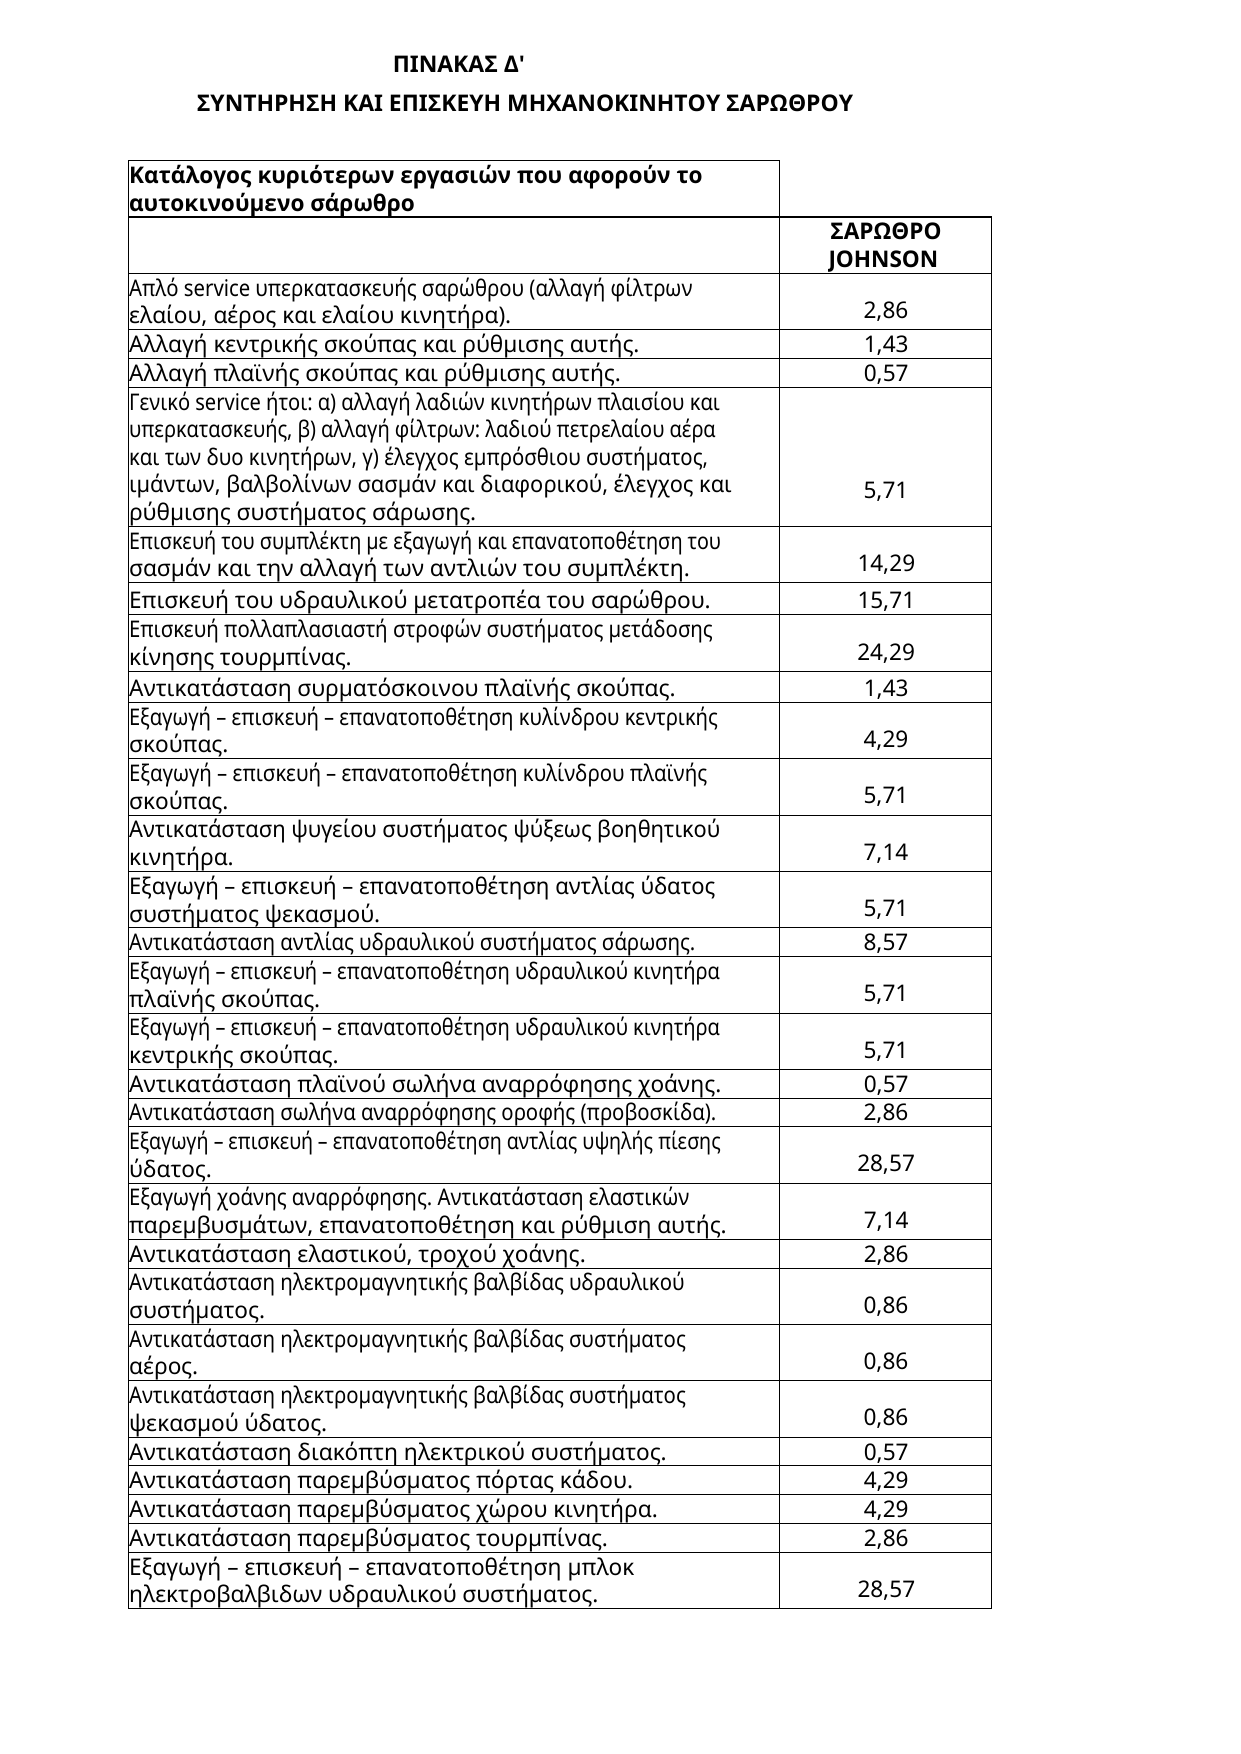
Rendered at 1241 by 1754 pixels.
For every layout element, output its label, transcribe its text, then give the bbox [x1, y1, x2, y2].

table_cell Εξαγωγή – επισκευή – επανατοποθέτηση αντλίας υψηλής πίεσης ύδατος. [129, 1127, 779, 1182]
table_cell Εξαγωγή – επισκευή – επανατοποθέτηση υδραυλικού κινητήρα κεντρικής σκούπας. [129, 1014, 779, 1069]
table_cell Εξαγωγή – επισκευή – επανατοποθέτηση µπλοκ ηλεκτροβαλβιδων υδραυλικού συστήµατος. [129, 1553, 779, 1608]
table_cell 7,14 [780, 816, 991, 871]
table_cell 0,57 [780, 1070, 991, 1097]
table_cell Αντικατάσταση διακόπτη ηλεκτρικού συστήµατος. [129, 1438, 779, 1465]
table_cell Εξαγωγή – επισκευή – επανατοποθέτηση κυλίνδρου πλαϊνής σκούπας. [129, 759, 779, 814]
table_header [780, 160, 992, 216]
table_cell 0,57 [780, 359, 991, 387]
table_cell Αντικατάσταση ψυγείου συστήµατος ψύξεως βοηθητικού κινητήρα. [129, 816, 779, 871]
table_cell 4,29 [780, 703, 991, 758]
table_cell Αντικατάσταση ηλεκτροµαγνητικής βαλβίδας συστήµατος ψεκασµού ύδατος. [129, 1381, 779, 1437]
table_cell 2,86 [780, 1240, 991, 1267]
table_cell 5,71 [780, 388, 991, 526]
table_cell 4,29 [780, 1495, 991, 1523]
table_cell 5,71 [780, 759, 991, 814]
table_cell Αντικατάσταση πλαϊνού σωλήνα αναρρόφησης χοάνης. [129, 1070, 779, 1097]
table_cell Αντικατάσταση παρεµβύσµατος χώρου κινητήρα. [129, 1495, 779, 1523]
table_cell Απλό service υπερκατασκευής σαρώθρου (αλλαγή φίλτρων ελαίου, αέρος και ελαίου κινητήρα). [129, 274, 779, 329]
table_cell Αντικατάσταση ηλεκτροµαγνητικής βαλβίδας συστήµατος αέρος. [129, 1325, 779, 1380]
table_cell 8,57 [780, 928, 991, 956]
table_cell Εξαγωγή χοάνης αναρρόφησης. Αντικατάσταση ελαστικών παρεµβυσµάτων, επανατοποθέτηση και ρύθµιση αυτής. [129, 1184, 779, 1239]
table_cell Εξαγωγή – επισκευή – επανατοποθέτηση υδραυλικού κινητήρα πλαϊνής σκούπας. [129, 957, 779, 1012]
table_cell Αντικατάσταση συρµατόσκοινου πλαϊνής σκούπας. [129, 672, 779, 702]
table_cell Εξαγωγή – επισκευή – επανατοποθέτηση κυλίνδρου κεντρικής σκούπας. [129, 703, 779, 758]
table_cell Αλλαγή κεντρικής σκούπας και ρύθµισης αυτής. [129, 330, 779, 358]
table_cell Αντικατάσταση παρεµβύσµατος πόρτας κάδου. [129, 1466, 779, 1494]
table_cell 5,71 [780, 1014, 991, 1069]
table_cell [129, 218, 779, 273]
table_cell 4,29 [780, 1466, 991, 1494]
table_cell 2,86 [780, 1099, 991, 1126]
table_cell 15,71 [780, 583, 991, 614]
table_cell 1,43 [780, 330, 991, 358]
table_cell 24,29 [780, 615, 991, 671]
table_cell 0,86 [780, 1325, 991, 1380]
table_cell Επισκευή του συµπλέκτη µε εξαγωγή και επανατοποθέτηση του σασµάν και την αλλαγή των αντλιών του συµπλέκτη. [129, 527, 779, 582]
table_cell Αντικατάσταση αντλίας υδραυλικού συστήµατος σάρωσης. [129, 928, 779, 956]
table_cell Αντικατάσταση ηλεκτροµαγνητικής βαλβίδας υδραυλικού συστήµατος. [129, 1269, 779, 1324]
table_cell Εξαγωγή – επισκευή – επανατοποθέτηση αντλίας ύδατος συστήµατος ψεκασµού. [129, 872, 779, 927]
table_cell Αντικατάσταση ελαστικού, τροχού χοάνης. [129, 1240, 779, 1267]
table_cell 2,86 [780, 1524, 991, 1552]
table_cell Επισκευή πολλαπλασιαστή στροφών συστήµατος µετάδοσης κίνησης τουρµπίνας. [129, 615, 779, 671]
table_cell Αντικατάσταση σωλήνα αναρρόφησης οροφής (προβοσκίδα). [129, 1099, 779, 1126]
table_cell 5,71 [780, 957, 991, 1012]
table_cell 1,43 [780, 672, 991, 702]
table_cell 2,86 [780, 274, 991, 329]
table_cell Γενικό service ήτοι: α) αλλαγή λαδιών κινητήρων πλαισίου και υπερκατασκευής, β) αλλαγή φίλτρων: λαδιού πετρελαίου αέρα και των δυο κινητήρων, γ) έλεγχος εµπρόσθιου συστήµατος, ιµάντων, βαλβολίνων σασµάν και διαφορικού, έλεγχος και ρύθµισης συστήµατος σάρωσης. [129, 388, 779, 526]
table_cell 0,86 [780, 1269, 991, 1324]
table_cell 28,57 [780, 1127, 991, 1182]
table_cell Αλλαγή πλαϊνής σκούπας και ρύθµισης αυτής. [129, 359, 779, 387]
text ΠΙΝΑΚΑΣ Δ' [0, 42, 1240, 80]
table_cell 5,71 [780, 872, 991, 927]
table_cell 0,86 [780, 1381, 991, 1437]
table_cell 28,57 [780, 1553, 991, 1608]
table_cell Αντικατάσταση παρεµβύσµατος τουρµπίνας. [129, 1524, 779, 1552]
text ΣΥΝΤΗΡΗΣΗ ΚΑΙ ΕΠΙΣΚΕΥΗ ΜΗΧΑΝΟΚΙΝΗΤΟΥ ΣΑΡΩΘΡΟΥ [0, 80, 1240, 119]
table_cell ΣΑΡΩΘΡΟ JOHNSON [780, 218, 991, 273]
table_header Κατάλογος κυριότερων εργασιών που αφορούν το αυτοκινούμενο σάρωθρο [129, 161, 779, 216]
table_cell 7,14 [780, 1184, 991, 1239]
table_cell 14,29 [780, 527, 991, 582]
table_cell Επισκευή του υδραυλικού µετατροπέα του σαρώθρου. [129, 583, 779, 614]
table_cell 0,57 [780, 1438, 991, 1465]
